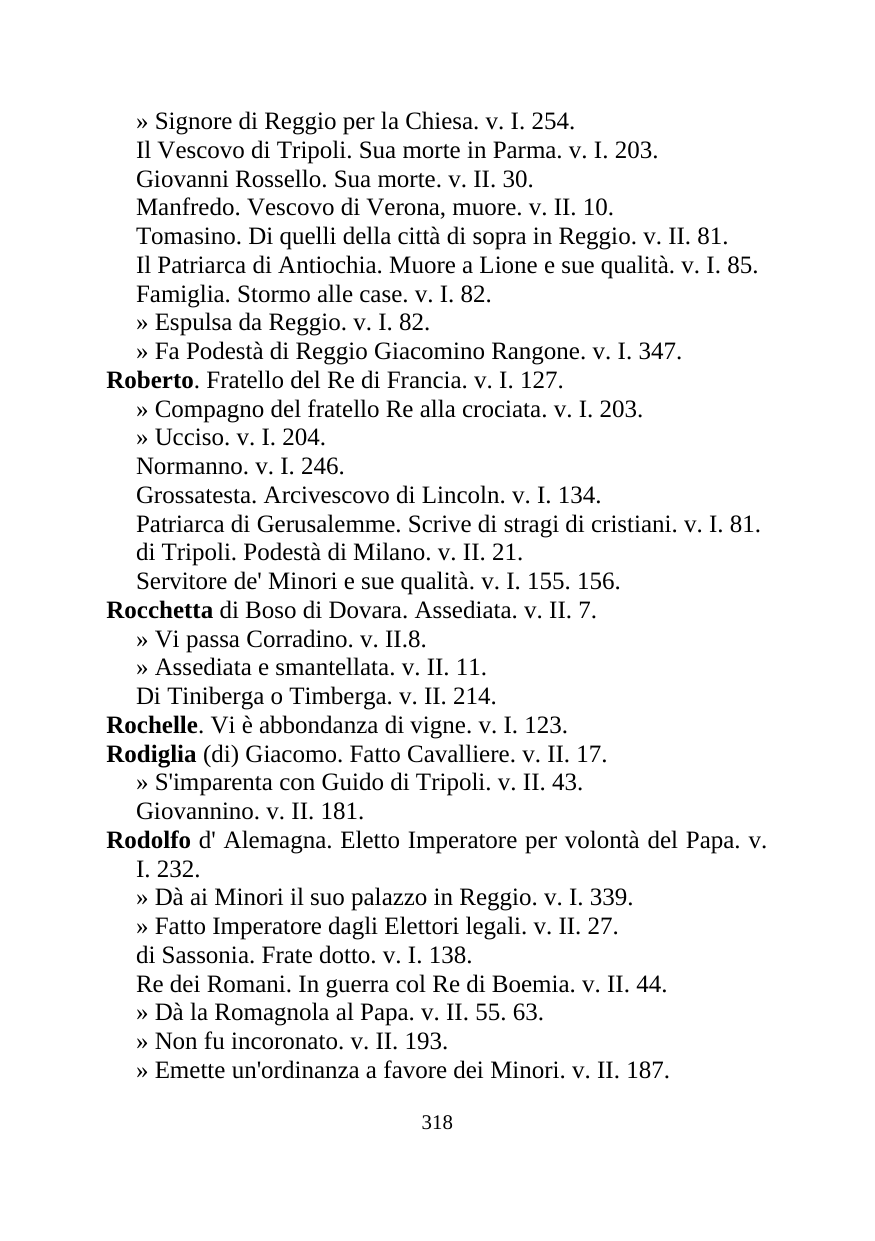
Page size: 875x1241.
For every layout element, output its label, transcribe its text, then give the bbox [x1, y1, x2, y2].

text » Emette un'ordinanza a favore dei Minori. v. II. 187. [136, 1055, 768, 1084]
text Normanno. v. I. 246. [136, 451, 768, 480]
text Servitore de' Minori e sue qualità. v. I. 155. 156. [136, 566, 768, 595]
text Di Tiniberga o Timberga. v. II. 214. [136, 681, 768, 710]
text » Fa Podestà di Reggio Giacomino Rangone. v. I. 347. [136, 336, 768, 365]
text Roberto. Fratello del Re di Francia. v. I. 127. [106, 365, 768, 394]
text Rodiglia (di) Giacomo. Fatto Cavalliere. v. II. 17. [106, 739, 768, 767]
text Il Vescovo di Tripoli. Sua morte in Parma. v. I. 203. [136, 135, 768, 164]
text Tomasino. Di quelli della città di sopra in Reggio. v. II. 81. [136, 221, 768, 250]
text » S'imparenta con Guido di Tripoli. v. II. 43. [136, 767, 768, 796]
text Rochelle. Vi è abbondanza di vigne. v. I. 123. [106, 710, 768, 739]
text » Compagno del fratello Re alla crociata. v. I. 203. [136, 394, 768, 422]
text Rocchetta di Boso di Dovara. Assediata. v. II. 7. [106, 595, 768, 624]
text Famiglia. Stormo alle case. v. I. 82. [136, 279, 768, 307]
text » Signore di Reggio per la Chiesa. v. I. 254. [136, 106, 768, 135]
text Patriarca di Gerusalemme. Scrive di stragi di cristiani. v. I. 81. [136, 509, 768, 537]
text Manfredo. Vescovo di Verona, muore. v. II. 10. [136, 192, 768, 221]
text Giovanni Rossello. Sua morte. v. II. 30. [136, 164, 768, 192]
text Re dei Romani. In guerra col Re di Boemia. v. II. 44. [136, 969, 768, 997]
text » Dà la Romagnola al Papa. v. II. 55. 63. [136, 997, 768, 1026]
text Il Patriarca di Antiochia. Muore a Lione e sue qualità. v. I. 85. [136, 250, 768, 279]
text di Tripoli. Podestà di Milano. v. II. 21. [136, 537, 768, 566]
text Rodolfo d' Alemagna. Eletto Imperatore per volontà del Papa. v. I. 232. [106, 825, 768, 882]
text » Ucciso. v. I. 204. [136, 422, 768, 451]
text di Sassonia. Frate dotto. v. I. 138. [136, 940, 768, 969]
text » Vi passa Corradino. v. II.8. [136, 624, 768, 652]
text » Espulsa da Reggio. v. I. 82. [136, 307, 768, 336]
text » Non fu incoronato. v. II. 193. [136, 1026, 768, 1055]
text » Assediata e smantellata. v. II. 11. [136, 652, 768, 681]
text Giovannino. v. II. 181. [136, 796, 768, 825]
text » Dà ai Minori il suo palazzo in Reggio. v. I. 339. [136, 882, 768, 911]
text Grossatesta. Arcivescovo di Lincoln. v. I. 134. [136, 480, 768, 509]
text » Fatto Imperatore dagli Elettori legali. v. II. 27. [136, 911, 768, 940]
